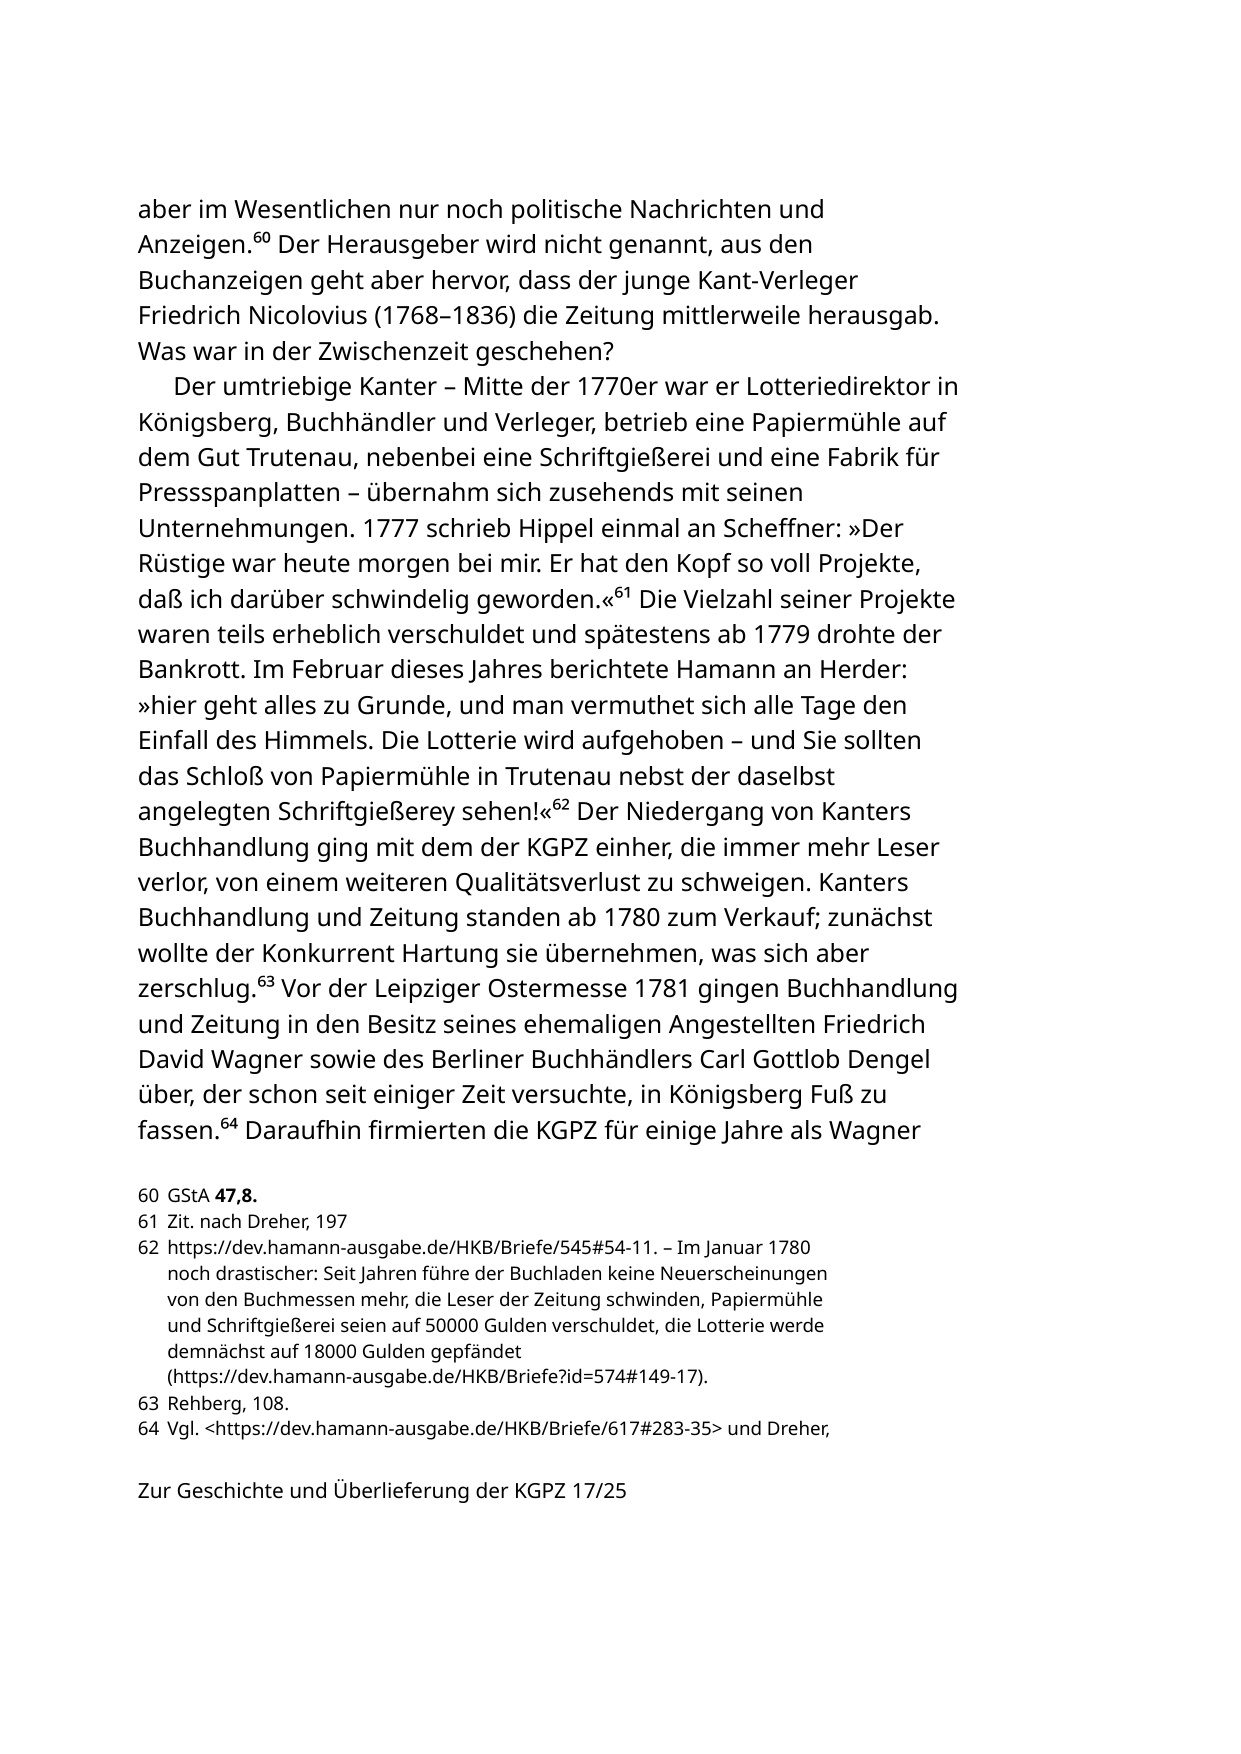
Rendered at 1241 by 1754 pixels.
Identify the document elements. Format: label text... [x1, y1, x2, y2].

text GStA 47,8. [138, 1182, 846, 1208]
text aber im Wesentlichen nur noch politische Nachrichten und Anzeigen. Der Herausgeber wird nicht genannt, aus den Buchanzeigen geht aber hervor, dass der junge Kant-Verleger Friedrich Nicolovius (1768–1836) die Zeitung mittlerweile herausgab. Was war in der Zwischenzeit geschehen? [138, 190, 964, 367]
text https://dev.hamann-ausgabe.de/HKB/Briefe/545#54-11. – Im Januar 1780 noch drastischer: Seit Jahren führe der Buchladen keine Neuerscheinungen von den Buchmessen mehr, die Leser der Zeitung schwinden, Papiermühle und Schriftgießerei seien auf 50000 Gulden verschuldet, die Lotterie werde demnächst auf 18000 Gulden gepfändet (https://dev.hamann-ausgabe.de/HKB/Briefe?id=574#149-17). [138, 1233, 846, 1389]
text Rehberg, 108. [138, 1389, 846, 1415]
text Der umtriebige Kanter – Mitte der 1770er war er Lotteriedirektor in Königsberg, Buchhändler und Verleger, betrieb eine Papiermühle auf dem Gut Trutenau, nebenbei eine Schriftgießerei und eine Fabrik für Pressspanplatten – übernahm sich zusehends mit seinen Unternehmungen. 1777 schrieb Hippel einmal an Scheffner: »Der Rüstige war heute morgen bei mir. Er hat den Kopf so voll Projekte, daß ich darüber schwindelig geworden.« Die Vielzahl seiner Projekte waren teils erheblich verschuldet und spätestens ab 1779 drohte der Bankrott. Im Februar dieses Jahres berichtete Hamann an Herder: »hier geht alles zu Grunde, und man vermuthet sich alle Tage den Einfall des Himmels. Die Lotterie wird aufgehoben – und Sie sollten das Schloß von Papiermühle in Trutenau nebst der daselbst angelegten Schriftgießerey sehen!« Der Niedergang von Kanters Buchhandlung ging mit dem der KGPZ einher, die immer mehr Leser verlor, von einem weiteren Qualitätsverlust zu schweigen. Kanters Buchhandlung und Zeitung standen ab 1780 zum Verkauf; zunächst wollte der Konkurrent Hartung sie übernehmen, was sich aber zerschlug. Vor der Leipziger Ostermesse 1781 gingen Buchhandlung und Zeitung in den Besitz seines ehemaligen Angestellten Friedrich David Wagner sowie des Berliner Buchhändlers Carl Gottlob Dengel über, der schon seit einiger Zeit versuchte, in Königsberg Fuß zu fassen. Daraufhin firmierten die KGPZ für einige Jahre als Wagner [138, 367, 964, 1146]
text Vgl. <https://dev.hamann-ausgabe.de/HKB/Briefe/617#283-35> und Dreher, [138, 1415, 846, 1441]
text Zit. nach Dreher, 197 [138, 1208, 846, 1233]
